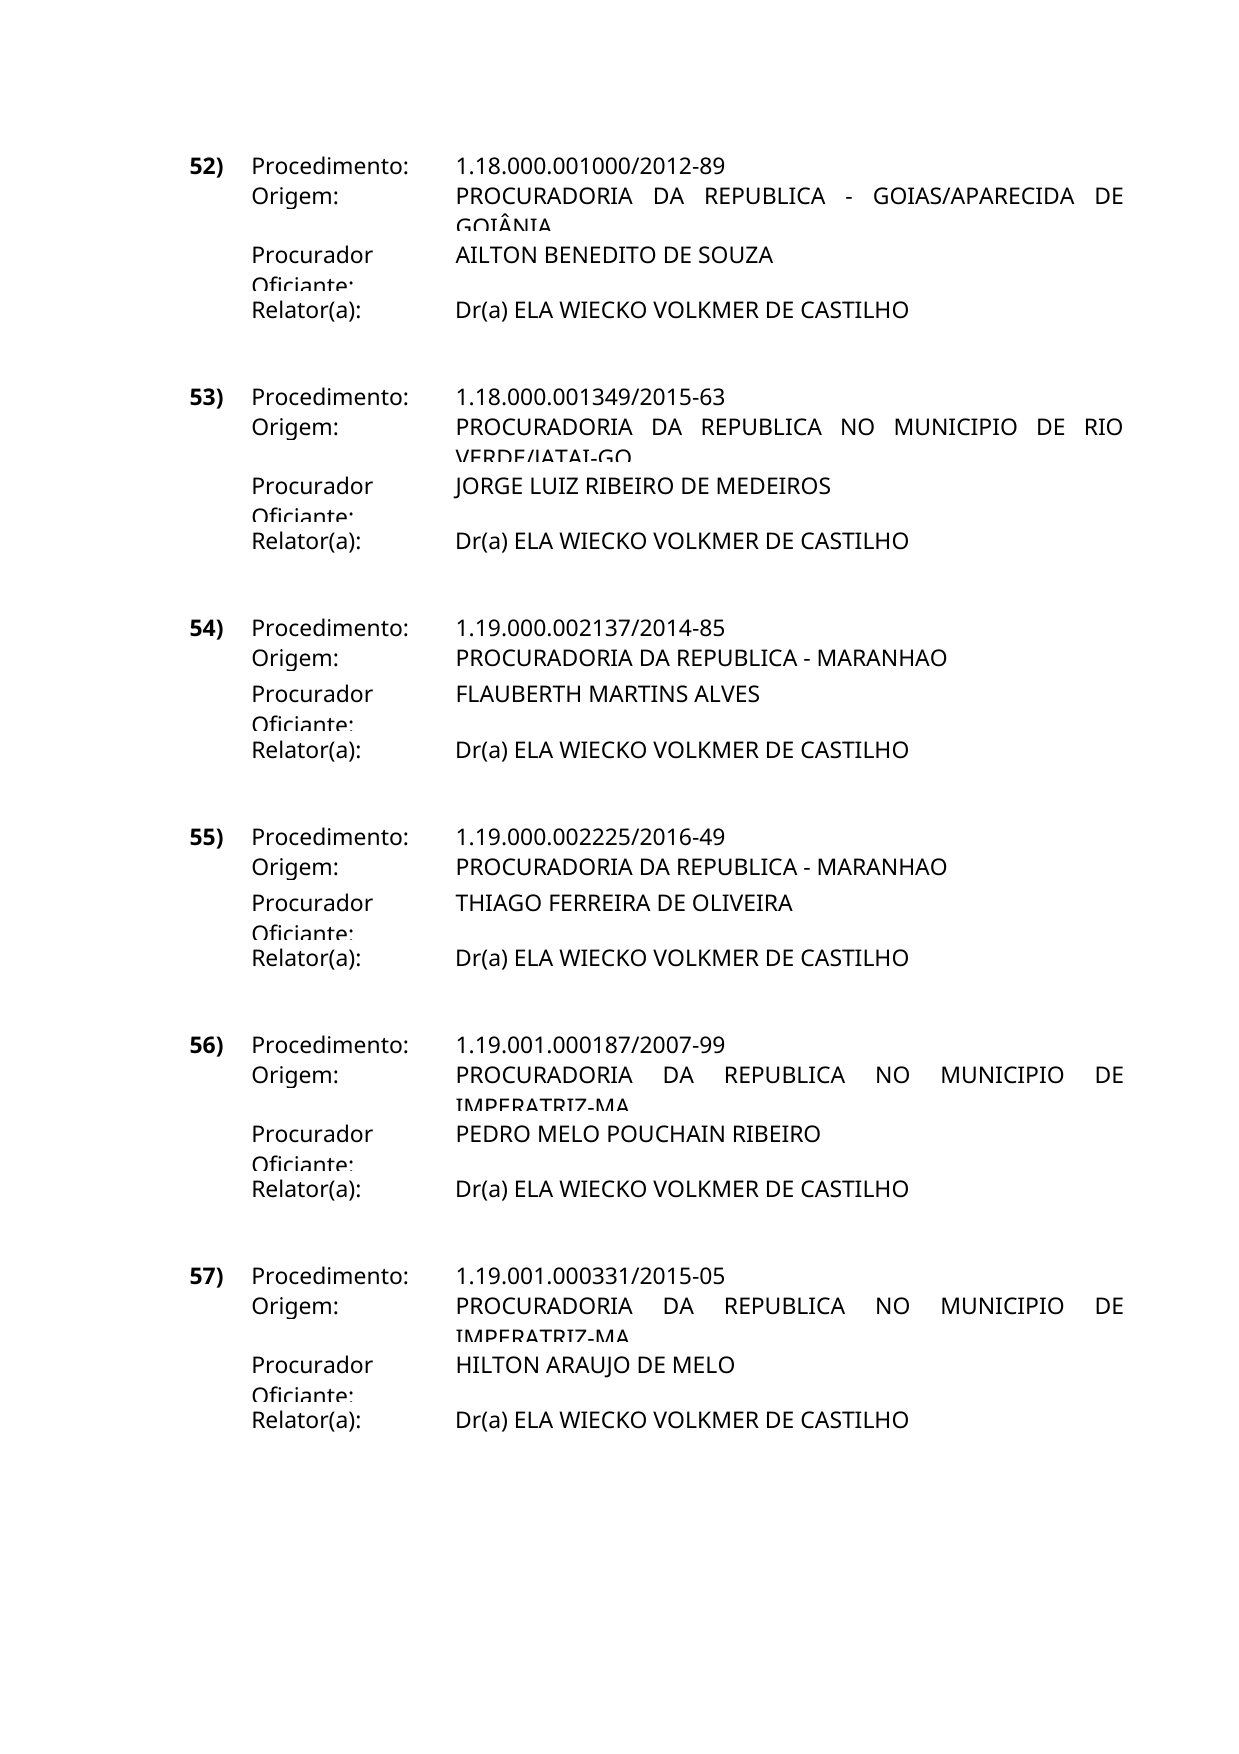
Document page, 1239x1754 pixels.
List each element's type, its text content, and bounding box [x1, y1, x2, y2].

table_cell [0, 1260, 189, 1289]
table_cell [0, 734, 189, 764]
table_cell [189, 555, 251, 612]
table_cell [189, 764, 251, 821]
table_cell [189, 440, 251, 462]
table_cell [1125, 525, 1239, 555]
table_cell [0, 1341, 189, 1349]
table_cell [1125, 381, 1239, 409]
table_cell [1125, 1349, 1239, 1400]
table_cell [455, 324, 1124, 381]
table_cell 1.18.000.001349/2015-63 [455, 381, 1124, 409]
table_cell [189, 678, 251, 729]
table_cell [1125, 294, 1239, 324]
table_cell [0, 1319, 189, 1341]
table_cell Procedimento: [251, 1260, 455, 1289]
table_cell PROCURADORIA DA REPUBLICA NO MUNICIPIO DE RIO VERDE/JATAI-GO [455, 411, 1124, 462]
table_cell [455, 972, 1124, 1029]
table_cell 1.19.001.000187/2007-99 [455, 1029, 1124, 1058]
table_cell [1125, 821, 1239, 849]
table_cell [0, 1404, 189, 1434]
table_header [1125, 0, 1239, 150]
table_cell [189, 239, 251, 289]
table_header Dr(a) ELA WIECKO VOLKMER DE CASTILHO [455, 1404, 1122, 1433]
table_cell [189, 1290, 251, 1319]
table_cell [189, 972, 251, 1029]
table_header Relator(a): [251, 525, 455, 554]
table_cell [0, 180, 189, 208]
table_cell [1125, 150, 1239, 178]
table_cell [455, 671, 1124, 678]
table_cell Origem: [251, 851, 455, 879]
table_cell [1125, 678, 1239, 729]
table_cell HILTON ARAUJO DE MELO [455, 1349, 1124, 1400]
table_cell [189, 231, 251, 238]
table_cell PROCURADORIA DA REPUBLICA - MARANHAO [455, 642, 1124, 671]
table_header Dr(a) ELA WIECKO VOLKMER DE CASTILHO [455, 1173, 1122, 1202]
table_cell [189, 1349, 251, 1400]
table_cell [455, 879, 1124, 887]
table_cell [0, 1118, 189, 1169]
table_cell [0, 462, 189, 469]
table_cell Origem: [251, 180, 455, 208]
table_cell [0, 294, 189, 324]
table_cell Procedimento: [251, 821, 455, 849]
table_cell [1125, 470, 1239, 521]
table_header [251, 0, 455, 150]
table_header Dr(a) ELA WIECKO VOLKMER DE CASTILHO [455, 294, 1122, 323]
table_cell [1125, 1290, 1239, 1319]
table_header Dr(a) ELA WIECKO VOLKMER DE CASTILHO [455, 942, 1122, 971]
table_cell [251, 1319, 455, 1341]
table_cell [189, 525, 251, 555]
table_cell [1125, 1110, 1239, 1118]
table_cell [0, 381, 189, 409]
table_cell [189, 294, 251, 324]
table_cell Origem: [251, 411, 455, 439]
table_cell 56) [189, 1029, 251, 1058]
table_cell [0, 411, 189, 439]
table_cell [251, 1088, 455, 1110]
table_cell [189, 1110, 251, 1118]
table_cell [1125, 1173, 1239, 1203]
table_cell [189, 1118, 251, 1169]
table_cell [0, 1059, 189, 1088]
table_cell [0, 440, 189, 462]
table_cell [251, 440, 455, 462]
table_cell AILTON BENEDITO DE SOUZA [455, 239, 1124, 289]
table_cell [0, 1110, 189, 1118]
table_cell [251, 879, 455, 887]
table_cell [1125, 1059, 1239, 1088]
table_cell Procurador Oficiante: [251, 1349, 455, 1401]
table_cell Procedimento: [251, 150, 455, 178]
table_cell [455, 462, 1124, 469]
table_cell [0, 150, 189, 178]
table_cell PROCURADORIA DA REPUBLICA - MARANHAO [455, 851, 1124, 879]
table_cell [189, 734, 251, 764]
table_cell [1125, 642, 1239, 671]
table_cell [1125, 734, 1239, 764]
table_cell [0, 209, 189, 231]
table_cell [189, 671, 251, 678]
table_header Relator(a): [251, 942, 455, 971]
table_cell [0, 972, 189, 1029]
table_cell [251, 1110, 455, 1118]
table_cell [189, 1341, 251, 1349]
table_cell FLAUBERTH MARTINS ALVES [455, 678, 1124, 729]
table_cell [189, 942, 251, 972]
table_cell [1125, 1260, 1239, 1289]
table_cell [1125, 1118, 1239, 1169]
table_cell Procedimento: [251, 381, 455, 409]
table_cell [1125, 1404, 1239, 1434]
table_header Relator(a): [251, 294, 455, 323]
table_cell [251, 324, 455, 381]
table_cell Procurador Oficiante: [251, 470, 455, 522]
table_cell [1125, 671, 1239, 678]
table_cell [189, 879, 251, 887]
table_cell [0, 470, 189, 521]
table_cell 53) [189, 381, 251, 409]
table_cell [0, 821, 189, 849]
table_cell [0, 851, 189, 879]
table_cell [0, 1349, 189, 1400]
table_cell [0, 1088, 189, 1110]
table_cell [1125, 440, 1239, 462]
table_cell [189, 1404, 251, 1434]
table_cell [189, 209, 251, 231]
table_cell [1125, 764, 1239, 821]
table_cell [189, 1173, 251, 1203]
table_cell [1125, 411, 1239, 439]
table_cell [189, 411, 251, 439]
table_cell [251, 972, 455, 1029]
table_cell PROCURADORIA DA REPUBLICA - GOIAS/APARECIDA DE GOIÂNIA [455, 180, 1124, 231]
table_cell [1125, 462, 1239, 469]
table_cell 1.19.000.002137/2014-85 [455, 612, 1124, 641]
table_cell [189, 642, 251, 671]
table_cell [455, 231, 1124, 238]
table_cell [1125, 231, 1239, 238]
table_cell 1.19.001.000331/2015-05 [455, 1260, 1124, 1289]
table_cell [0, 879, 189, 887]
table_cell Procurador Oficiante: [251, 239, 455, 291]
table_header Relator(a): [251, 734, 455, 762]
table_cell 54) [189, 612, 251, 641]
table_cell 1.18.000.001000/2012-89 [455, 150, 1124, 178]
table_cell [189, 180, 251, 208]
table_cell [455, 764, 1124, 821]
table_cell [0, 678, 189, 729]
table_cell Origem: [251, 1290, 455, 1319]
table_cell [0, 764, 189, 821]
table_cell [189, 1059, 251, 1088]
table_cell [1125, 324, 1239, 381]
table_header Relator(a): [251, 1173, 455, 1202]
table_cell [189, 324, 251, 381]
table_cell [0, 555, 189, 612]
table_cell [1125, 972, 1239, 1029]
table_cell [1125, 1203, 1239, 1260]
table_cell [1125, 887, 1239, 938]
table_cell [189, 1088, 251, 1110]
table_cell PROCURADORIA DA REPUBLICA NO MUNICIPIO DE IMPERATRIZ-MA [455, 1059, 1124, 1110]
table_cell [189, 887, 251, 938]
table_cell [0, 239, 189, 289]
table_cell [0, 231, 189, 238]
table_header [0, 0, 189, 150]
table_cell [1125, 1341, 1239, 1349]
table_cell Procurador Oficiante: [251, 887, 455, 939]
table_cell Procedimento: [251, 612, 455, 641]
table_cell [251, 764, 455, 821]
table_cell PEDRO MELO POUCHAIN RIBEIRO [455, 1118, 1124, 1169]
table_header [455, 0, 1124, 150]
table_cell [251, 671, 455, 678]
table_cell 1.19.000.002225/2016-49 [455, 821, 1124, 849]
table_cell [0, 942, 189, 972]
table_cell [455, 555, 1124, 612]
table_cell [455, 1110, 1124, 1118]
table_cell [0, 1203, 189, 1260]
table_cell [0, 324, 189, 381]
table_cell [189, 462, 251, 469]
table_cell [0, 1029, 189, 1058]
table_cell [251, 1341, 455, 1349]
table_cell [1125, 180, 1239, 208]
table_cell [1125, 1088, 1239, 1110]
table_cell Procurador Oficiante: [251, 678, 455, 731]
table_cell PROCURADORIA DA REPUBLICA NO MUNICIPIO DE IMPERATRIZ-MA [455, 1290, 1124, 1341]
table_cell [1125, 612, 1239, 641]
table_cell [1125, 851, 1239, 879]
table_cell [0, 1173, 189, 1203]
table_cell Procedimento: [251, 1029, 455, 1058]
table_header Relator(a): [251, 1404, 455, 1433]
table_cell [455, 1341, 1124, 1349]
table_cell Procurador Oficiante: [251, 1118, 455, 1170]
table_cell 55) [189, 821, 251, 849]
table_cell [1125, 879, 1239, 887]
table_cell [189, 1203, 251, 1260]
table_cell [0, 612, 189, 641]
table_header Dr(a) ELA WIECKO VOLKMER DE CASTILHO [455, 525, 1122, 554]
table_header [189, 0, 251, 150]
table_cell 52) [189, 150, 251, 178]
table_cell [1125, 209, 1239, 231]
table_cell [189, 1319, 251, 1341]
table_cell [1125, 942, 1239, 972]
table_cell [0, 642, 189, 671]
table_header Dr(a) ELA WIECKO VOLKMER DE CASTILHO [455, 734, 1122, 762]
table_cell [251, 555, 455, 612]
table_cell [0, 887, 189, 938]
table_cell [189, 851, 251, 879]
table_cell 57) [189, 1260, 251, 1289]
table_cell [1125, 1029, 1239, 1058]
table_cell [0, 525, 189, 555]
table_cell [189, 470, 251, 521]
table_cell [0, 1290, 189, 1319]
table_cell [251, 462, 455, 469]
table_cell [0, 671, 189, 678]
table_cell THIAGO FERREIRA DE OLIVEIRA [455, 887, 1124, 938]
table_cell Origem: [251, 1059, 455, 1088]
table_cell [455, 1203, 1124, 1260]
table_cell [251, 209, 455, 231]
table_cell [1125, 239, 1239, 289]
table_cell [1125, 1319, 1239, 1341]
table_cell [251, 1203, 455, 1260]
table_cell Origem: [251, 642, 455, 671]
table_cell [1125, 555, 1239, 612]
table_cell [251, 231, 455, 238]
table_cell JORGE LUIZ RIBEIRO DE MEDEIROS [455, 470, 1124, 521]
